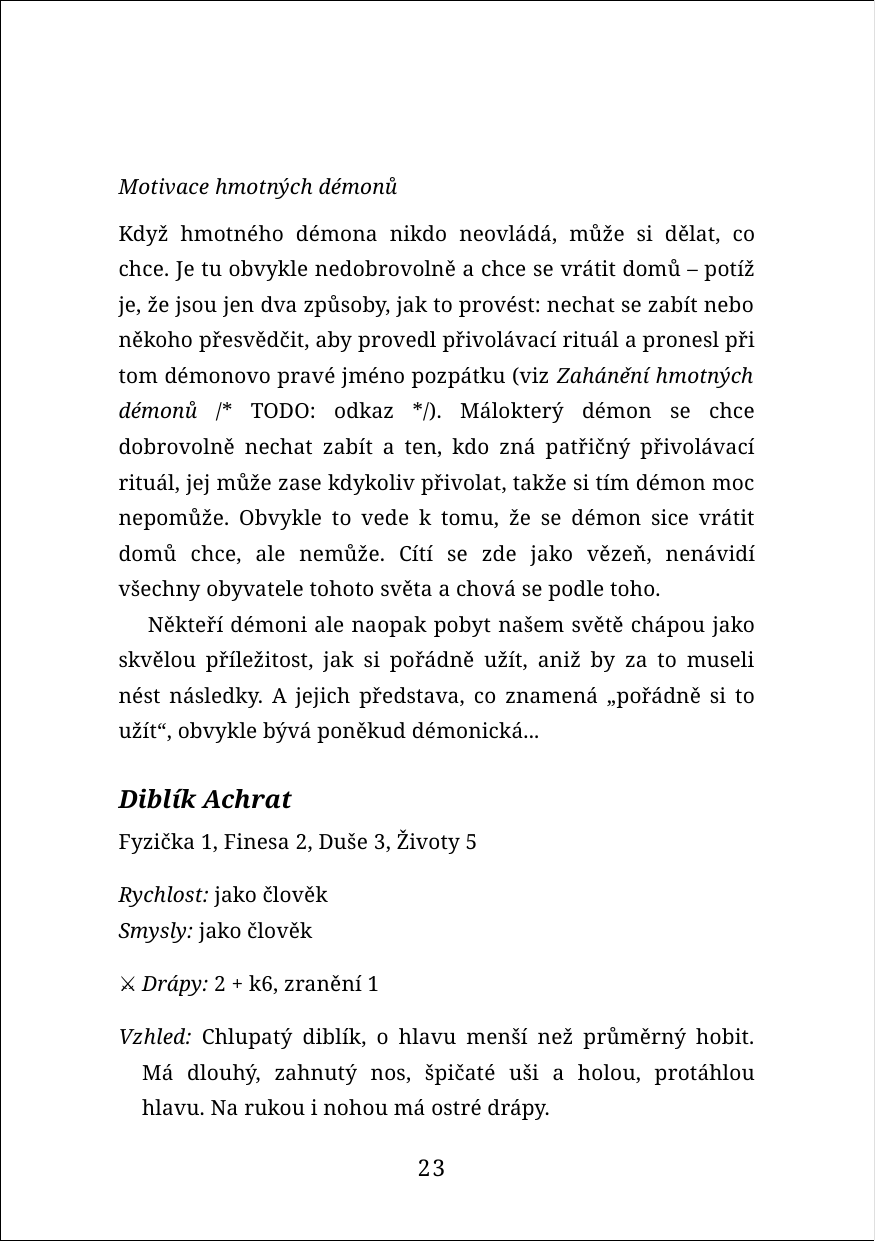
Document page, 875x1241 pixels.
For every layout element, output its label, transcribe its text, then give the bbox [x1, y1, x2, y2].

text Když hmotného démona nikdo neovládá, může si dělat, co chce. Je tu obvykle nedobrovolně a chce se vrátit domů – potíž je, že jsou jen dva způsoby, jak to provést: nechat se zabít nebo někoho přesvědčit, aby provedl přivolávací rituál a pronesl při tom démonovo pravé jméno pozpátku (viz Zahánění hmotných démonů /* TODO: odkaz */). Málokterý démon se chce dobrovolně nechat zabít a ten, kdo zná patřičný přivolávací rituál, jej může zase kdykoliv přivolat, takže si tím démon moc nepomůže. Obvykle to vede k tomu, že se démon sice vrátit domů chce, ale nemůže. Cítí se zde jako vězeň, nenávidí všechny obyvatele tohoto světa a chová se podle toho. Někteří démoni ale naopak pobyt našem světě chápou jako skvělou příležitost, jak si pořádně užít, aniž by za to museli nést následky. A jejich představa, co znamená „pořádně si to užít“, obvykle bývá poněkud démonická... [118, 219, 756, 745]
text Fyzička 1, Finesa 2, Duše 3, Životy 5 [118, 827, 756, 856]
text Smysly: jako člověk [118, 916, 756, 944]
text ⚔ Drápy: 2 + k6, zranění 1 [118, 969, 756, 998]
text Motivace hmotných démonů [118, 172, 756, 200]
subtitle Diblík Achrat [118, 781, 756, 815]
text Vzhled: Chlupatý diblík, o hlavu menší než průměrný hobit. Má dlouhý, zahnutý nos, špičaté uši a holou, protáhlou hlavu. Na rukou i nohou má ostré drápy. [118, 1022, 756, 1122]
text Rychlost: jako člověk [118, 880, 756, 909]
